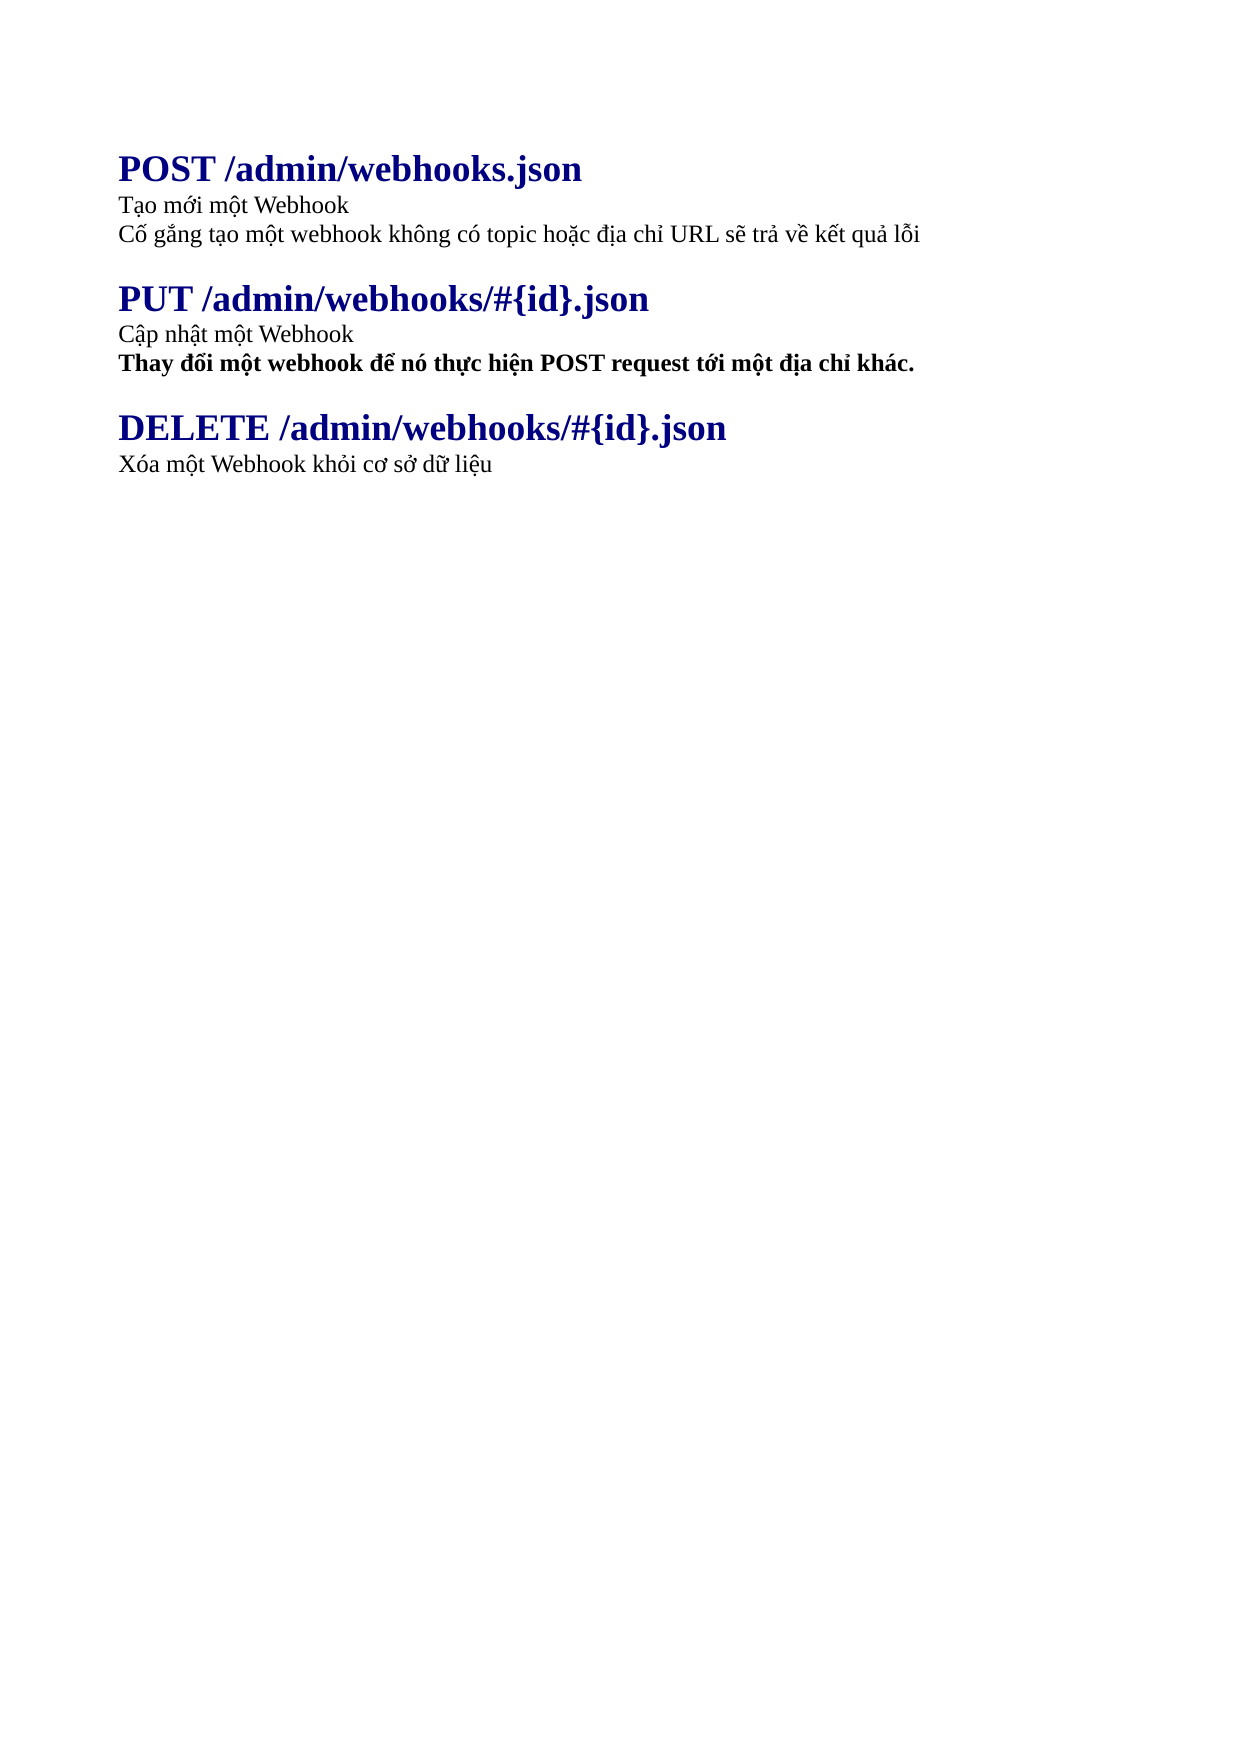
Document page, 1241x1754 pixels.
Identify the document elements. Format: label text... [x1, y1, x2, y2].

text Xóa một Webhook khỏi cơ sở dữ liệu [118, 449, 1122, 477]
text Cập nhật một Webhook [118, 319, 1122, 348]
text PUT /admin/webhooks/#{id}.json [118, 276, 1122, 319]
subtitle Cố gắng tạo một webhook không có topic hoặc địa chỉ URL sẽ trả về kết quả lỗi [118, 219, 1122, 247]
text Thay đổi một webhook để nó thực hiện POST request tới một địa chỉ khác. [118, 348, 1122, 377]
text Tạo mới một Webhook [118, 190, 1122, 219]
text POST /admin/webhooks.json [118, 147, 1122, 190]
text DELETE /admin/webhooks/#{id}.json [118, 406, 1122, 449]
